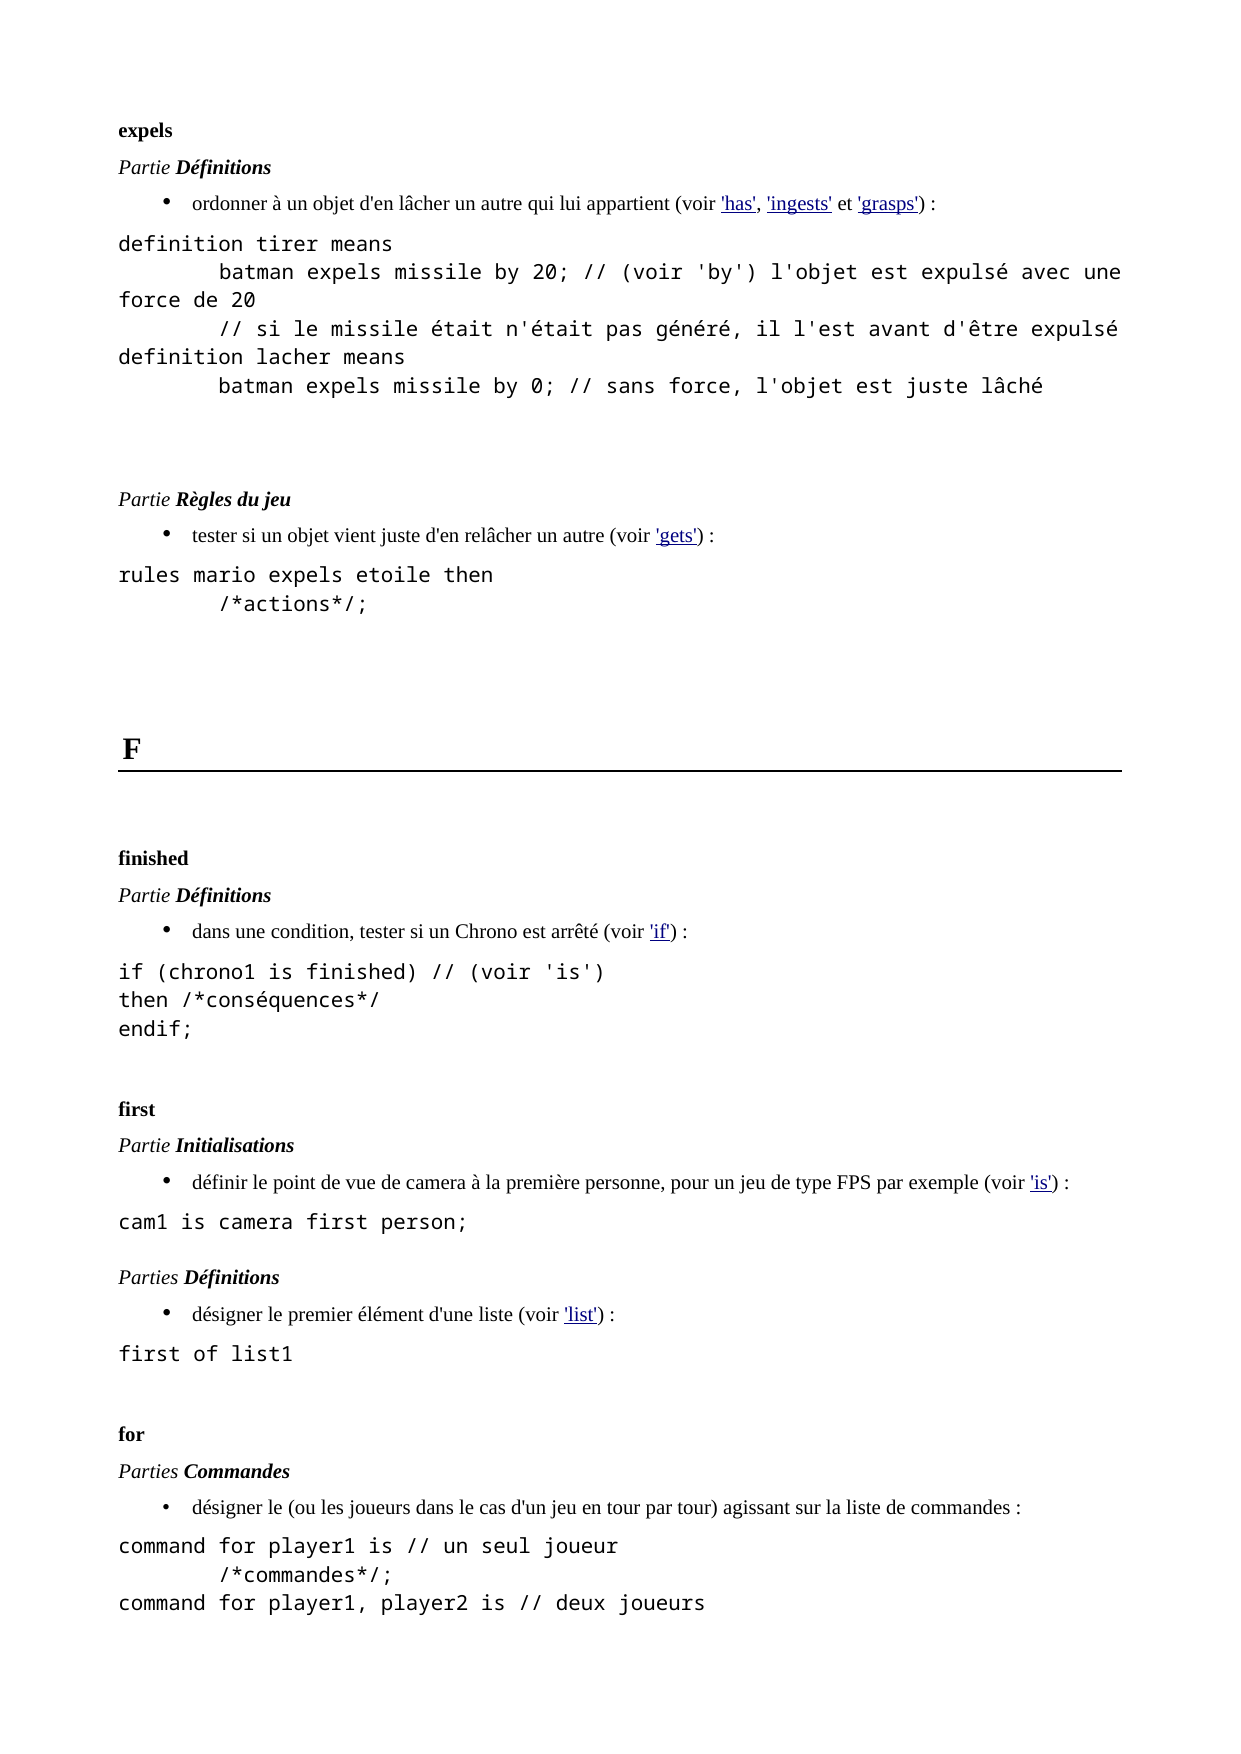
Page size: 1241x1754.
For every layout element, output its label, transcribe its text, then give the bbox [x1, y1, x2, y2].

text Partie Initialisations [118, 1133, 1122, 1157]
text /*commandes*/; [118, 1560, 1122, 1588]
text command for player1, player2 is // deux joueurs [118, 1588, 1122, 1617]
text Parties Définitions [118, 1265, 1122, 1289]
subtitle for [118, 1422, 1122, 1446]
text Parties Commandes [118, 1458, 1122, 1483]
list ordonner à un objet d'en lâcher un autre qui lui appartient (voir 'has', 'ingests' et 'grasps') : [162, 191, 1122, 216]
subtitle finished [118, 846, 1122, 870]
list désigner le (ou les joueurs dans le cas d'un jeu en tour par tour) agissant sur la liste de commandes : [162, 1495, 1122, 1519]
text batman expels missile by 20; // (voir 'by') l'objet est expulsé avec une force de 20 [118, 257, 1122, 314]
text cam1 is camera first person; [118, 1207, 1122, 1236]
text // si le missile était n'était pas généré, il l'est avant d'être expulsé [118, 314, 1122, 342]
list tester si un objet vient juste d'en relâcher un autre (voir 'gets') : [162, 523, 1122, 548]
text rules mario expels etoile then [118, 561, 1122, 589]
text endif; [118, 1014, 1122, 1042]
list dans une condition, tester si un Chrono est arrêté (voir 'if') : [162, 919, 1122, 944]
text command for player1 is // un seul joueur [118, 1532, 1122, 1560]
text if (chrono1 is finished) // (voir 'is') [118, 957, 1122, 985]
text batman expels missile by 0; // sans force, l'objet est juste lâché [118, 371, 1122, 399]
subtitle expels [118, 118, 1122, 142]
text then /*conséquences*/ [118, 985, 1122, 1014]
text first of list1 [118, 1339, 1122, 1367]
text definition lacher means [118, 342, 1122, 371]
text Partie Définitions [118, 155, 1122, 179]
list définir le point de vue de camera à la première personne, pour un jeu de type FPS par exemple (voir 'is') : [162, 1170, 1122, 1195]
text /*actions*/; [118, 589, 1122, 617]
text Partie Définitions [118, 883, 1122, 907]
list désigner le premier élément d'une liste (voir 'list') : [162, 1302, 1122, 1327]
text Partie Règles du jeu [118, 487, 1122, 511]
subtitle F [118, 726, 1122, 770]
subtitle first [118, 1097, 1122, 1121]
text definition tirer means [118, 229, 1122, 257]
